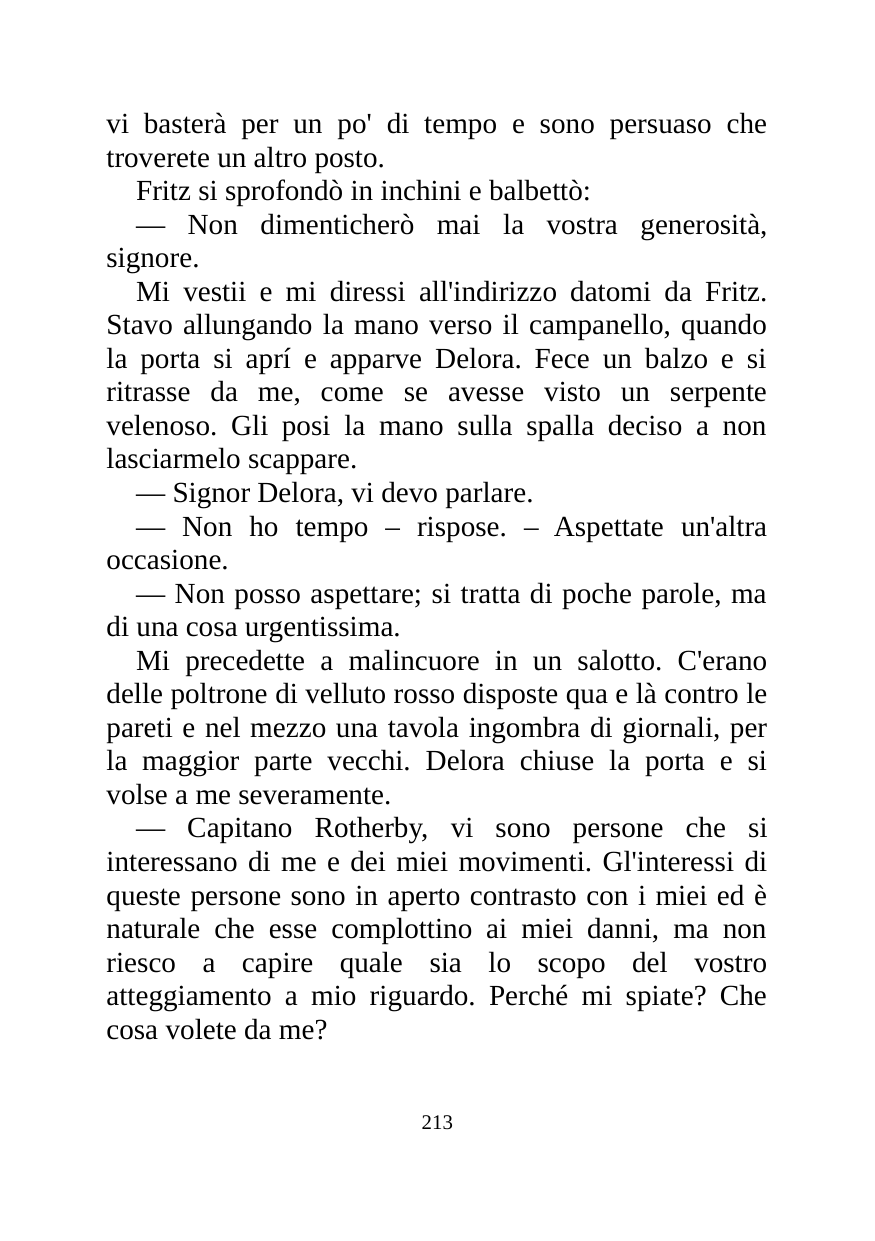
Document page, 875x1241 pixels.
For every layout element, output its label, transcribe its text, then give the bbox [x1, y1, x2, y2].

text Mi vestii e mi diressi all'indirizzo datomi da Fritz. Stavo allungando la mano verso il campanello, quando la porta si aprí e apparve Delora. Fece un balzo e si ritrasse da me, come se avesse visto un serpente velenoso. Gli posi la mano sulla spalla deciso a non lasciarmelo scappare. [106, 274, 768, 475]
text vi basterà per un po' di tempo e sono persuaso che troverete un altro posto. [106, 106, 768, 173]
text Mi precedette a malincuore in un salotto. C'erano delle poltrone di velluto rosso disposte qua e là contro le pareti e nel mezzo una tavola ingombra di giornali, per la maggior parte vecchi. Delora chiuse la porta e si volse a me severamente. [106, 643, 768, 811]
text Fritz si sprofondò in inchini e balbettò: [106, 173, 768, 207]
text — Non ho tempo – rispose. – Aspettate un'altra occasione. [106, 509, 768, 576]
text — Non posso aspettare; si tratta di poche parole, ma di una cosa urgentissima. [106, 576, 768, 643]
text — Non dimenticherò mai la vostra generosità, signore. [106, 207, 768, 274]
text — Signor Delora, vi devo parlare. [106, 475, 768, 509]
text — Capitano Rotherby, vi sono persone che si interessano di me e dei miei movimenti. Gl'interessi di queste persone sono in aperto contrasto con i miei ed è naturale che esse complottino ai miei danni, ma non riesco a capire quale sia lo scopo del vostro atteggiamento a mio riguardo. Perché mi spiate? Che cosa volete da me? [106, 811, 768, 1045]
